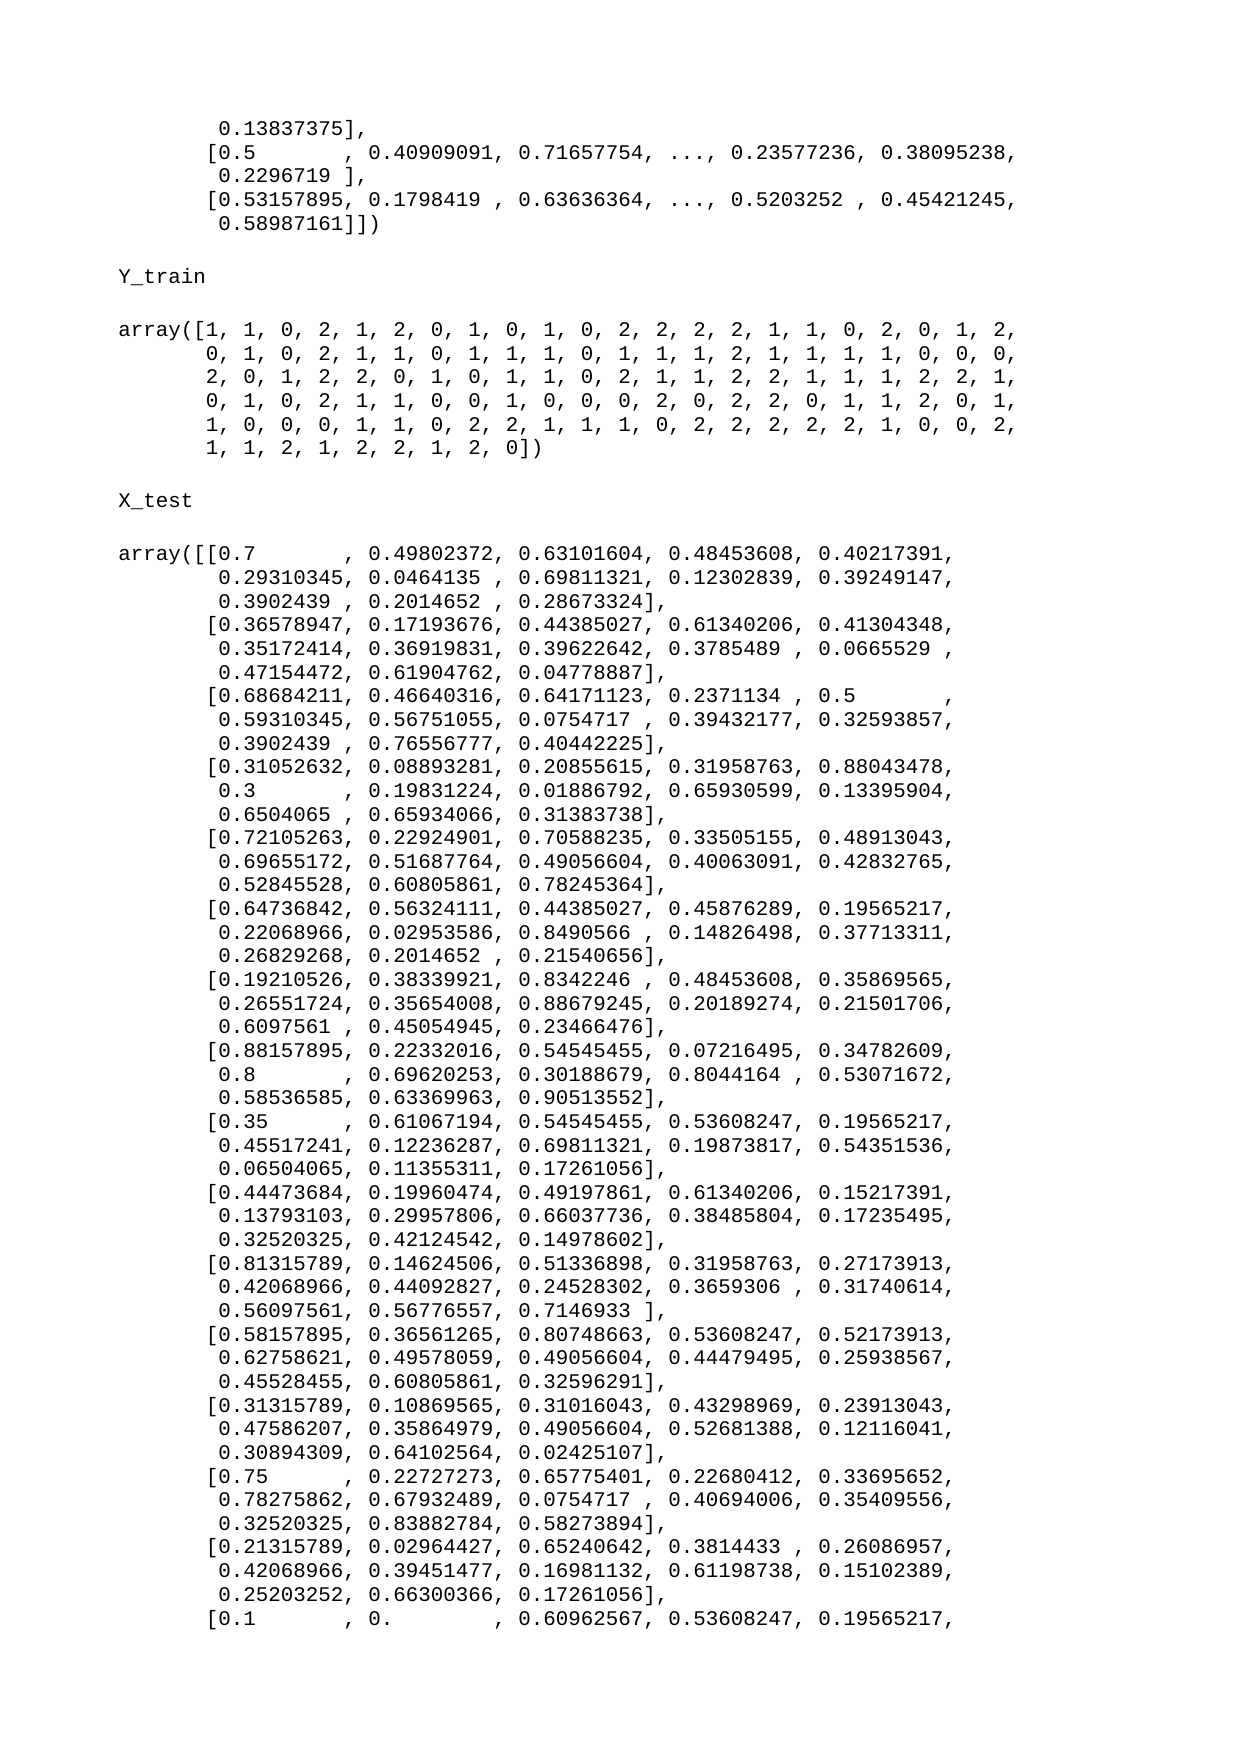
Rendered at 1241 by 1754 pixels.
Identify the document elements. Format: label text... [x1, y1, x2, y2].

text 0.6504065 , 0.65934066, 0.31383738], [118, 803, 1122, 827]
text 0.3902439 , 0.2014652 , 0.28673324], [118, 591, 1122, 614]
text [0.68684211, 0.46640316, 0.64171123, 0.2371134 , 0.5 , [118, 685, 1122, 709]
text array([[0.7 , 0.49802372, 0.63101604, 0.48453608, 0.40217391, [118, 543, 1122, 567]
text 0, 1, 0, 2, 1, 1, 0, 0, 1, 0, 0, 0, 2, 0, 2, 2, 0, 1, 1, 2, 0, 1, [118, 390, 1122, 413]
text [0.58157895, 0.36561265, 0.80748663, 0.53608247, 0.52173913, [118, 1324, 1122, 1347]
text [0.88157895, 0.22332016, 0.54545455, 0.07216495, 0.34782609, [118, 1040, 1122, 1064]
text [0.81315789, 0.14624506, 0.51336898, 0.31958763, 0.27173913, [118, 1253, 1122, 1276]
text [0.72105263, 0.22924901, 0.70588235, 0.33505155, 0.48913043, [118, 827, 1122, 851]
text 1, 1, 2, 1, 2, 2, 1, 2, 0]) [118, 437, 1122, 461]
text 0.56097561, 0.56776557, 0.7146933 ], [118, 1300, 1122, 1324]
text 0.58536585, 0.63369963, 0.90513552], [118, 1087, 1122, 1111]
text [0.75 , 0.22727273, 0.65775401, 0.22680412, 0.33695652, [118, 1466, 1122, 1489]
text 0.26829268, 0.2014652 , 0.21540656], [118, 945, 1122, 969]
text 0.32520325, 0.83882784, 0.58273894], [118, 1513, 1122, 1537]
text 0.78275862, 0.67932489, 0.0754717 , 0.40694006, 0.35409556, [118, 1489, 1122, 1513]
text 0.47586207, 0.35864979, 0.49056604, 0.52681388, 0.12116041, [118, 1418, 1122, 1442]
text [0.21315789, 0.02964427, 0.65240642, 0.3814433 , 0.26086957, [118, 1537, 1122, 1560]
text [0.35 , 0.61067194, 0.54545455, 0.53608247, 0.19565217, [118, 1111, 1122, 1134]
text 0.26551724, 0.35654008, 0.88679245, 0.20189274, 0.21501706, [118, 993, 1122, 1016]
text 0.42068966, 0.44092827, 0.24528302, 0.3659306 , 0.31740614, [118, 1276, 1122, 1300]
text 0.58987161]]) [118, 213, 1122, 236]
text 0.30894309, 0.64102564, 0.02425107], [118, 1442, 1122, 1466]
text 0.32520325, 0.42124542, 0.14978602], [118, 1229, 1122, 1253]
text 0.62758621, 0.49578059, 0.49056604, 0.44479495, 0.25938567, [118, 1347, 1122, 1371]
text 0.13837375], [118, 118, 1122, 142]
text 1, 0, 0, 0, 1, 1, 0, 2, 2, 1, 1, 1, 0, 2, 2, 2, 2, 2, 1, 0, 0, 2, [118, 413, 1122, 437]
text 0.45517241, 0.12236287, 0.69811321, 0.19873817, 0.54351536, [118, 1134, 1122, 1158]
text 0.59310345, 0.56751055, 0.0754717 , 0.39432177, 0.32593857, [118, 709, 1122, 733]
text 0.6097561 , 0.45054945, 0.23466476], [118, 1016, 1122, 1040]
text 0.25203252, 0.66300366, 0.17261056], [118, 1584, 1122, 1607]
text [0.31315789, 0.10869565, 0.31016043, 0.43298969, 0.23913043, [118, 1395, 1122, 1418]
text 0.52845528, 0.60805861, 0.78245364], [118, 874, 1122, 898]
text 0.22068966, 0.02953586, 0.8490566 , 0.14826498, 0.37713311, [118, 922, 1122, 945]
text [0.31052632, 0.08893281, 0.20855615, 0.31958763, 0.88043478, [118, 756, 1122, 780]
text 0.45528455, 0.60805861, 0.32596291], [118, 1371, 1122, 1395]
text X_test [118, 490, 1122, 514]
text [0.5 , 0.40909091, 0.71657754, ..., 0.23577236, 0.38095238, [118, 142, 1122, 165]
text [0.19210526, 0.38339921, 0.8342246 , 0.48453608, 0.35869565, [118, 969, 1122, 993]
text 0.06504065, 0.11355311, 0.17261056], [118, 1158, 1122, 1182]
text 0.8 , 0.69620253, 0.30188679, 0.8044164 , 0.53071672, [118, 1064, 1122, 1087]
text 0, 1, 0, 2, 1, 1, 0, 1, 1, 1, 0, 1, 1, 1, 2, 1, 1, 1, 1, 0, 0, 0, [118, 343, 1122, 366]
text 0.3902439 , 0.76556777, 0.40442225], [118, 733, 1122, 756]
text 0.47154472, 0.61904762, 0.04778887], [118, 662, 1122, 685]
text 0.2296719 ], [118, 165, 1122, 189]
text 0.69655172, 0.51687764, 0.49056604, 0.40063091, 0.42832765, [118, 851, 1122, 874]
text [0.64736842, 0.56324111, 0.44385027, 0.45876289, 0.19565217, [118, 898, 1122, 922]
text [0.36578947, 0.17193676, 0.44385027, 0.61340206, 0.41304348, [118, 614, 1122, 638]
text 0.42068966, 0.39451477, 0.16981132, 0.61198738, 0.15102389, [118, 1560, 1122, 1584]
text 0.13793103, 0.29957806, 0.66037736, 0.38485804, 0.17235495, [118, 1206, 1122, 1229]
text 0.29310345, 0.0464135 , 0.69811321, 0.12302839, 0.39249147, [118, 567, 1122, 591]
text array([1, 1, 0, 2, 1, 2, 0, 1, 0, 1, 0, 2, 2, 2, 2, 1, 1, 0, 2, 0, 1, 2, [118, 319, 1122, 343]
text [0.1 , 0. , 0.60962567, 0.53608247, 0.19565217, [118, 1607, 1122, 1631]
text [0.44473684, 0.19960474, 0.49197861, 0.61340206, 0.15217391, [118, 1182, 1122, 1206]
text [0.53157895, 0.1798419 , 0.63636364, ..., 0.5203252 , 0.45421245, [118, 189, 1122, 213]
text Y_train [118, 266, 1122, 289]
text 0.35172414, 0.36919831, 0.39622642, 0.3785489 , 0.0665529 , [118, 638, 1122, 662]
text 2, 0, 1, 2, 2, 0, 1, 0, 1, 1, 0, 2, 1, 1, 2, 2, 1, 1, 1, 2, 2, 1, [118, 366, 1122, 390]
text 0.3 , 0.19831224, 0.01886792, 0.65930599, 0.13395904, [118, 780, 1122, 803]
